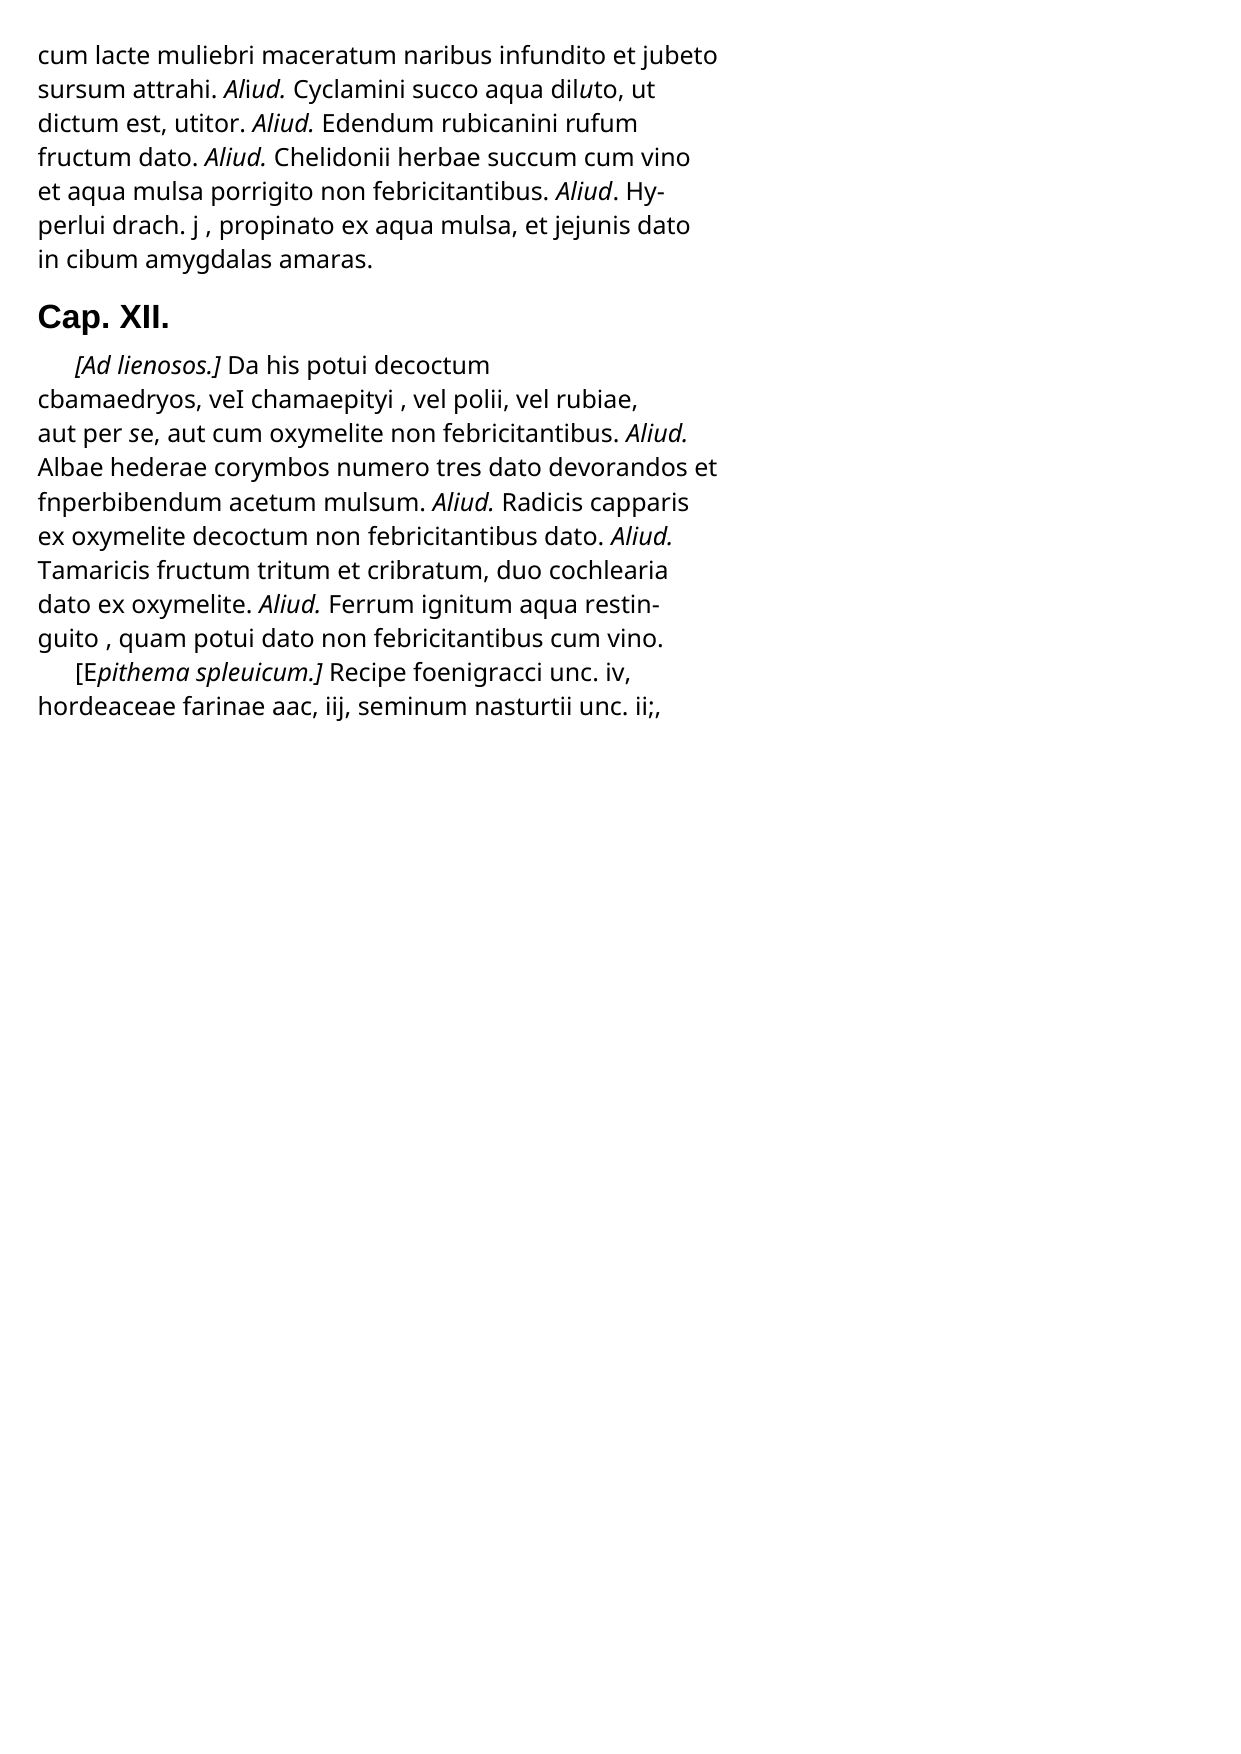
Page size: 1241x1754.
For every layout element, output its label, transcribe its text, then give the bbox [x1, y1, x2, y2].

text cum lacte muliebri maceratum naribus infundito et jubeto sursum attrahi. Aliud. Cyclamini succo aqua diluto, ut dictum est, utitor. Aliud. Edendum rubicanini rufum fructum dato. Aliud. Chelidonii herbae succum cum vino et aqua mulsa porrigito non febricitantibus. Aliud. Hy- perlui drach. j , propinato ex aqua mulsa, et jejunis dato in cibum amygdalas amaras. [37, 37, 1203, 276]
subtitle Cap. XII. [37, 297, 1203, 335]
text [Ad lienosos.] Da his potui decoctum cbamaedryos, veI chamaepityi , vel polii, vel rubiae, aut per se, aut cum oxymelite non febricitantibus. Aliud. Albae hederae corymbos numero tres dato devorandos et fnperbibendum acetum mulsum. Aliud. Radicis capparis ex oxymelite decoctum non febricitantibus dato. Aliud. Tamaricis fructum tritum et cribratum, duo cochlearia dato ex oxymelite. Aliud. Ferrum ignitum aqua restin- guito , quam potui dato non febricitantibus cum vino. [37, 348, 1203, 654]
text [Epithema spleuicum.] Recipe foenigracci unc. iv, hordeaceae farinae aac, iij, seminum nasturtii unc. ii;, [37, 654, 1203, 723]
